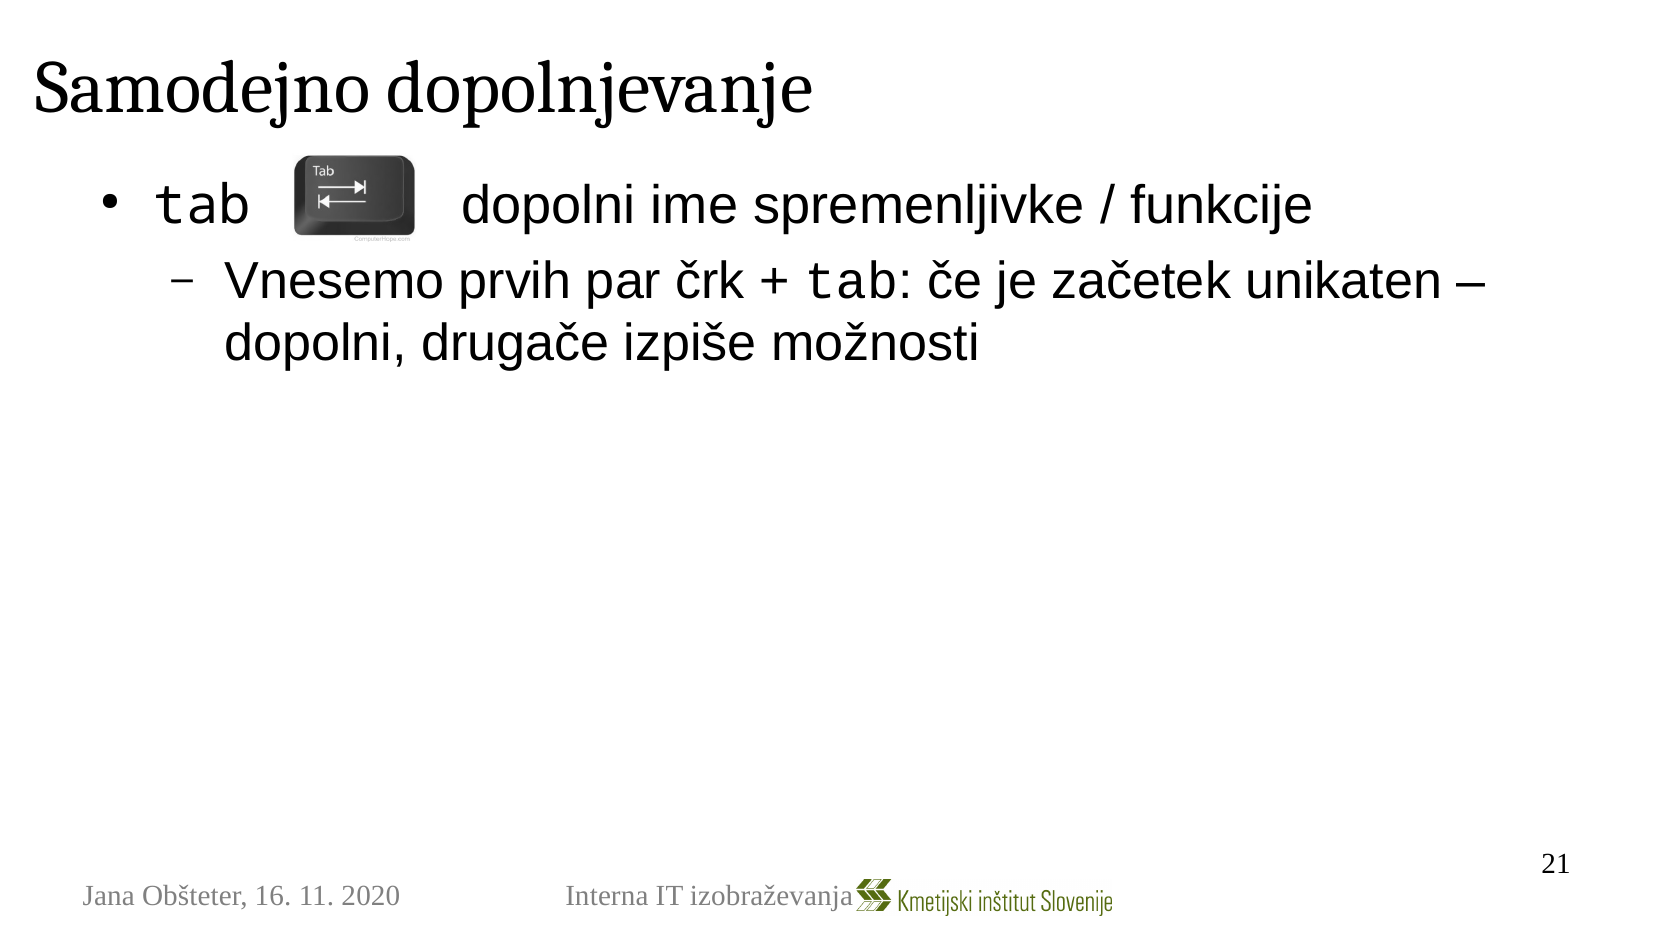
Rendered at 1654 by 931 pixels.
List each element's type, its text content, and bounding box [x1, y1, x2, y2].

title Samodejno dopolnjevanje [35, 21, 1524, 154]
picture [856, 879, 1112, 916]
list tab dopolni ime spremenljivke / funkcije Vnesemo prvih par črk + tab: če je začetek unikaten – dopolni, drugače izpiše možnosti [82, 165, 1571, 769]
picture [289, 153, 420, 242]
